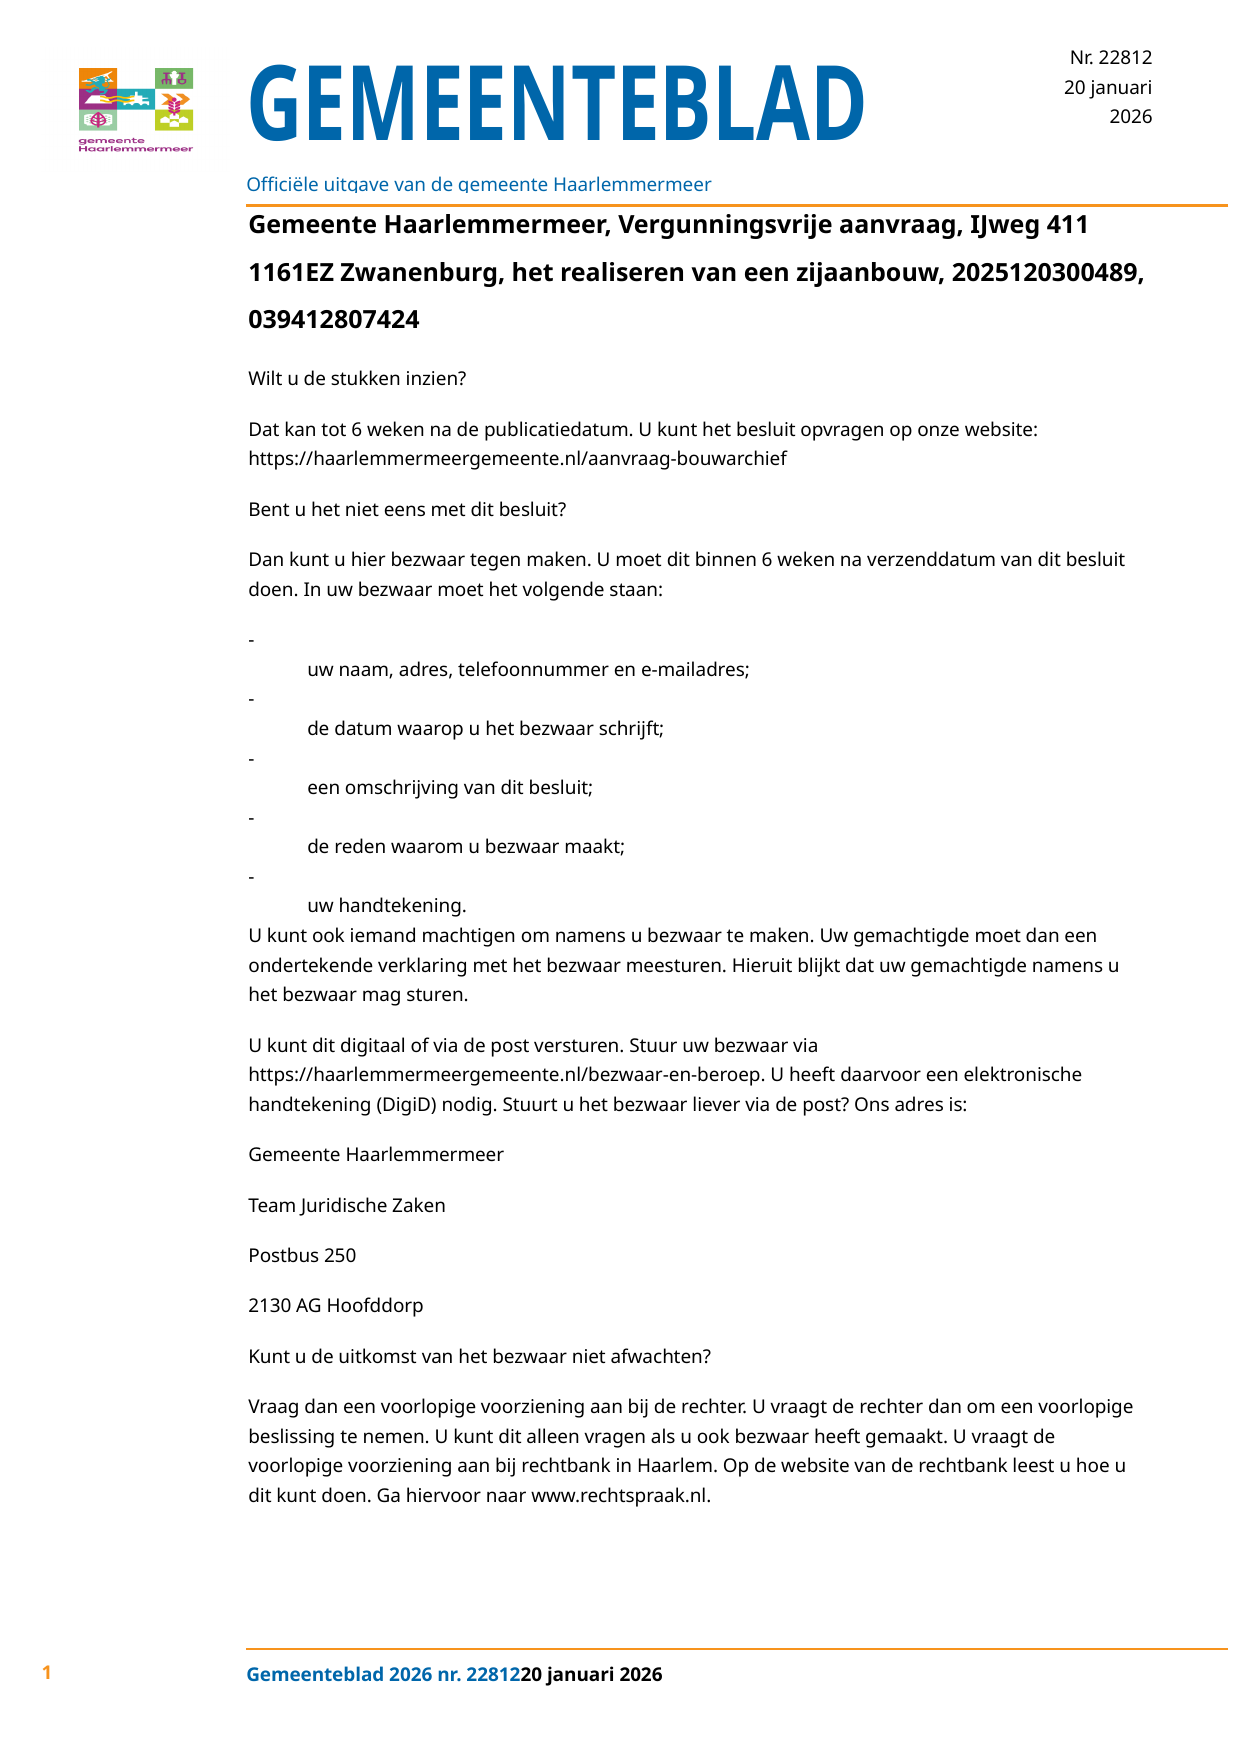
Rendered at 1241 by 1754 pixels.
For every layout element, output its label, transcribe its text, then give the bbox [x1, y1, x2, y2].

text Dat kan tot 6 weken na de publicatiedatum. U kunt het besluit opvragen op onze website: https://haarlemmermeergemeente.nl/aanvraag-bouwarchief [248, 416, 1152, 471]
list de reden waarom u bezwaar maakt; [248, 833, 1152, 859]
text Vraag dan een voorlopige voorziening aan bij de rechter. U vraagt de rechter dan om een voorlopige beslissing te nemen. U kunt dit alleen vragen als u ook bezwaar heeft gemaakt. U vraagt de voorlopige voorziening aan bij rechtbank in Haarlem. Op de website van de rechtbank leest u hoe u dit kunt doen. Ga hiervoor naar www.rechtspraak.nl. [248, 1393, 1152, 1508]
text U kunt ook iemand machtigen om namens u bezwaar te maken. Uw gemachtigde moet dan een ondertekende verklaring met het bezwaar meesturen. Hieruit blijkt dat uw gemachtigde namens u het bezwaar mag sturen. [248, 922, 1152, 1007]
text 2130 AG Hoofddorp [248, 1293, 1152, 1318]
text U kunt dit digitaal of via de post versturen. Stuur uw bezwaar via https://haarlemmermeergemeente.nl/bezwaar-en-beroep. U heeft daarvoor een elektronische handtekening (DigiD) nodig. Stuurt u het bezwaar liever via de post? Ons adres is: [248, 1032, 1152, 1117]
list uw handtekening. [248, 893, 1152, 918]
text Postbus 250 [248, 1242, 1152, 1268]
list een omschrijving van dit besluit; [248, 774, 1152, 800]
text Team Juridische Zaken [248, 1192, 1152, 1217]
list uw naam, adres, telefoonnummer en e-mailadres; [248, 656, 1152, 682]
text Wilt u de stukken inzien? [248, 366, 1152, 391]
picture [41, 47, 231, 172]
text Kunt u de uitkomst van het bezwaar niet afwachten? [248, 1343, 1152, 1369]
text Bent u het niet eens met dit besluit? [248, 496, 1152, 522]
text Gemeente Haarlemmermeer, Vergunningsvrije aanvraag, IJweg 411 1161EZ Zwanenburg, het realiseren van een zijaanbouw, 2025120300489, 039412807424 [248, 207, 1152, 336]
text Dan kunt u hier bezwaar tegen maken. U moet dit binnen 6 weken na verzenddatum van dit besluit doen. In uw bezwaar moet het volgende staan: [248, 546, 1152, 602]
list de datum waarop u het bezwaar schrijft; [248, 715, 1152, 741]
text Gemeente Haarlemmermeer [248, 1141, 1152, 1167]
